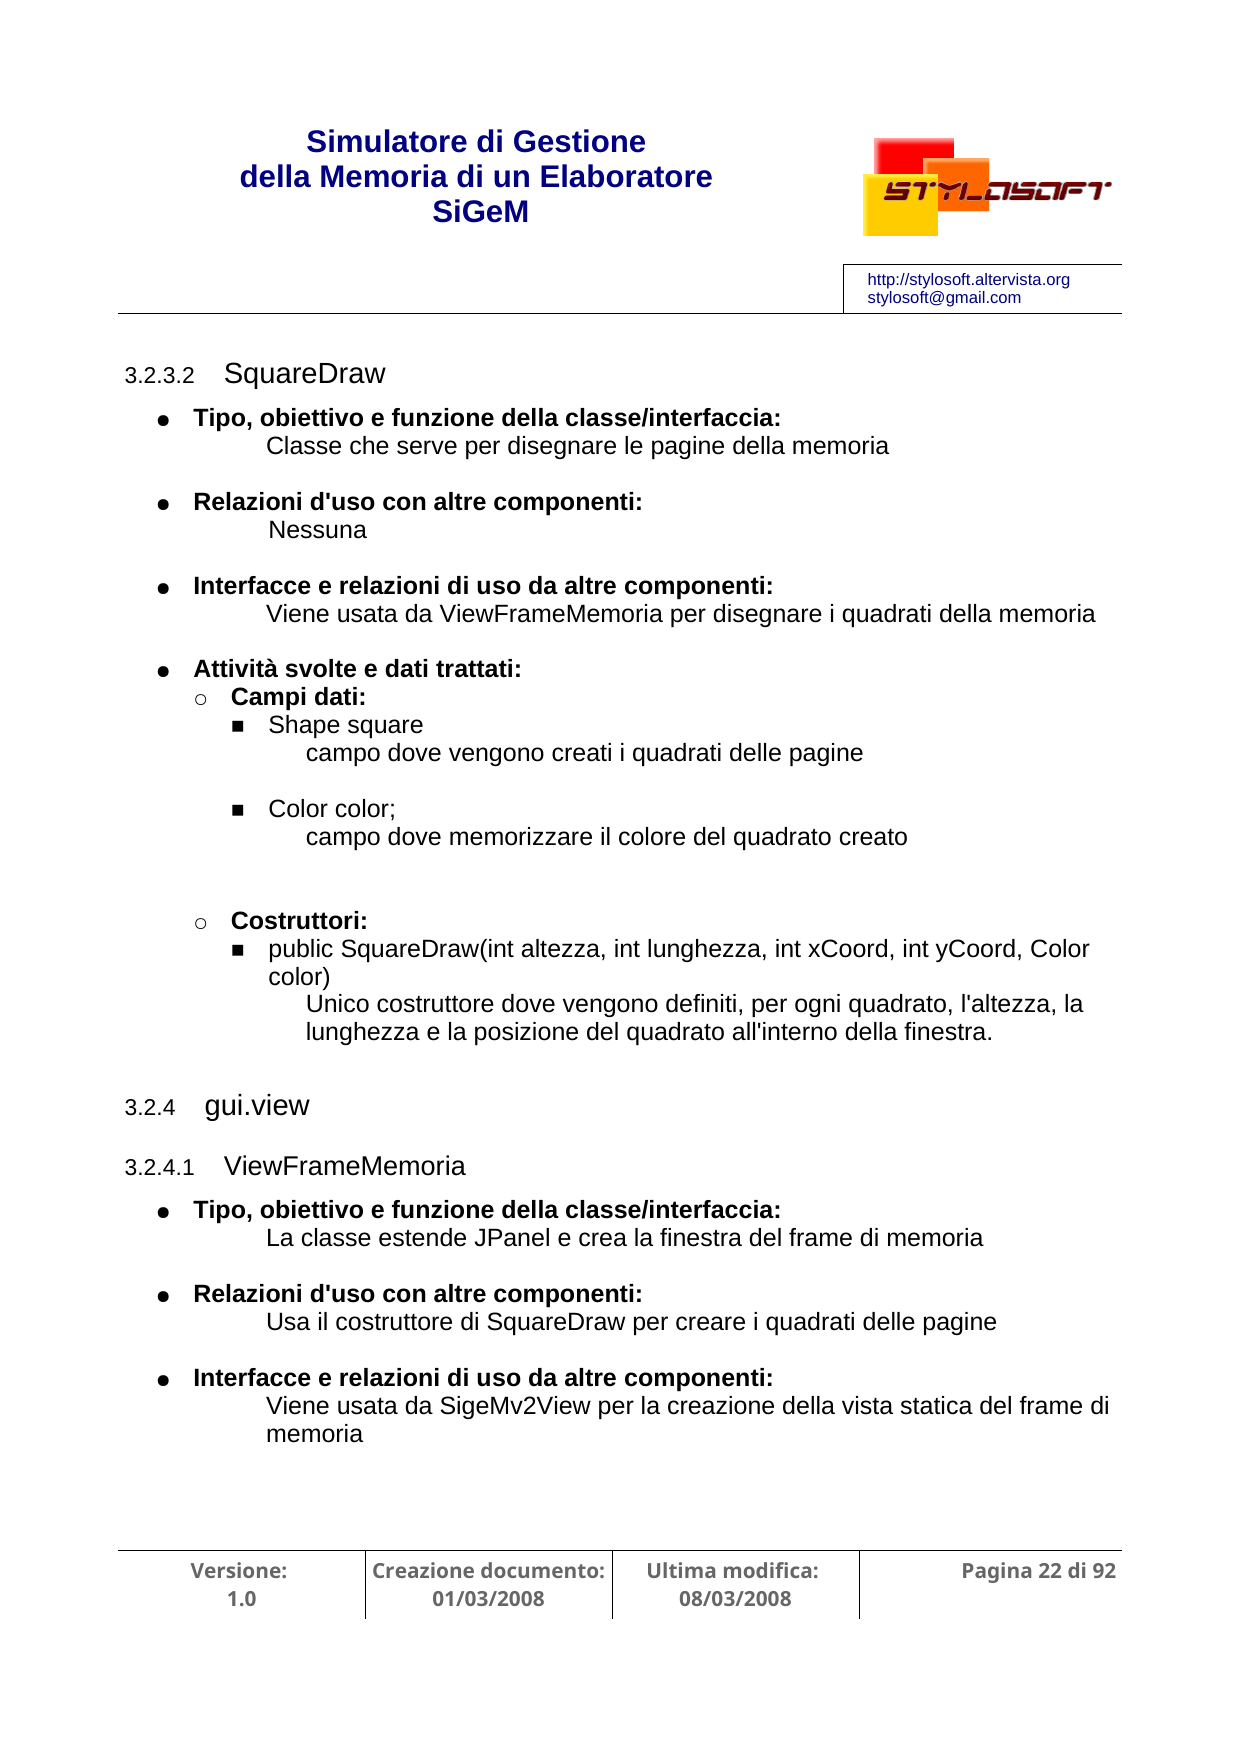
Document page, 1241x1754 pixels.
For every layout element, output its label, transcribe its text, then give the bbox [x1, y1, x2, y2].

list public SquareDraw(int altezza, int lunghezza, int xCoord, int yCoord, Color color) [231, 934, 1122, 990]
subtitle ViewFrameMemoria [118, 1151, 1122, 1181]
list campo dove memorizzare il colore del quadrato creato [268, 823, 1122, 851]
list Usa il costruttore di SquareDraw per creare i quadrati delle pagine [156, 1308, 1122, 1336]
subtitle gui.view [118, 1089, 1122, 1121]
list Campi dati: [193, 683, 1122, 711]
subtitle SquareDraw [118, 357, 1122, 389]
list Classe che serve per disegnare le pagine della memoria [156, 432, 1122, 460]
list campo dove vengono creati i quadrati delle pagine [268, 739, 1122, 767]
list Unico costruttore dove vengono definiti, per ogni quadrato, l'altezza, la lunghezza e la posizione del quadrato all'interno della finestra. [268, 990, 1122, 1046]
list Costruttori: [193, 906, 1122, 934]
list Tipo, obiettivo e funzione della classe/interfaccia: [156, 404, 1122, 432]
list Relazioni d'uso con altre componenti: [156, 1280, 1122, 1308]
list Shape square [231, 711, 1122, 739]
list La classe estende JPanel e crea la finestra del frame di memoria [156, 1224, 1122, 1252]
list Viene usata da ViewFrameMemoria per disegnare i quadrati della memoria [156, 599, 1122, 627]
list Relazioni d'uso con altre componenti: [156, 488, 1122, 516]
list Interfacce e relazioni di uso da altre componenti: [156, 571, 1122, 599]
list Color color; [231, 795, 1122, 823]
list Interfacce e relazioni di uso da altre componenti: [156, 1363, 1122, 1391]
list Nessuna [231, 516, 1122, 543]
list Tipo, obiettivo e funzione della classe/interfaccia: [156, 1196, 1122, 1224]
picture [848, 123, 1117, 247]
list Attività svolte e dati trattati: [156, 655, 1122, 683]
list Viene usata da SigeMv2View per la creazione della vista statica del frame di memoria [156, 1391, 1122, 1447]
